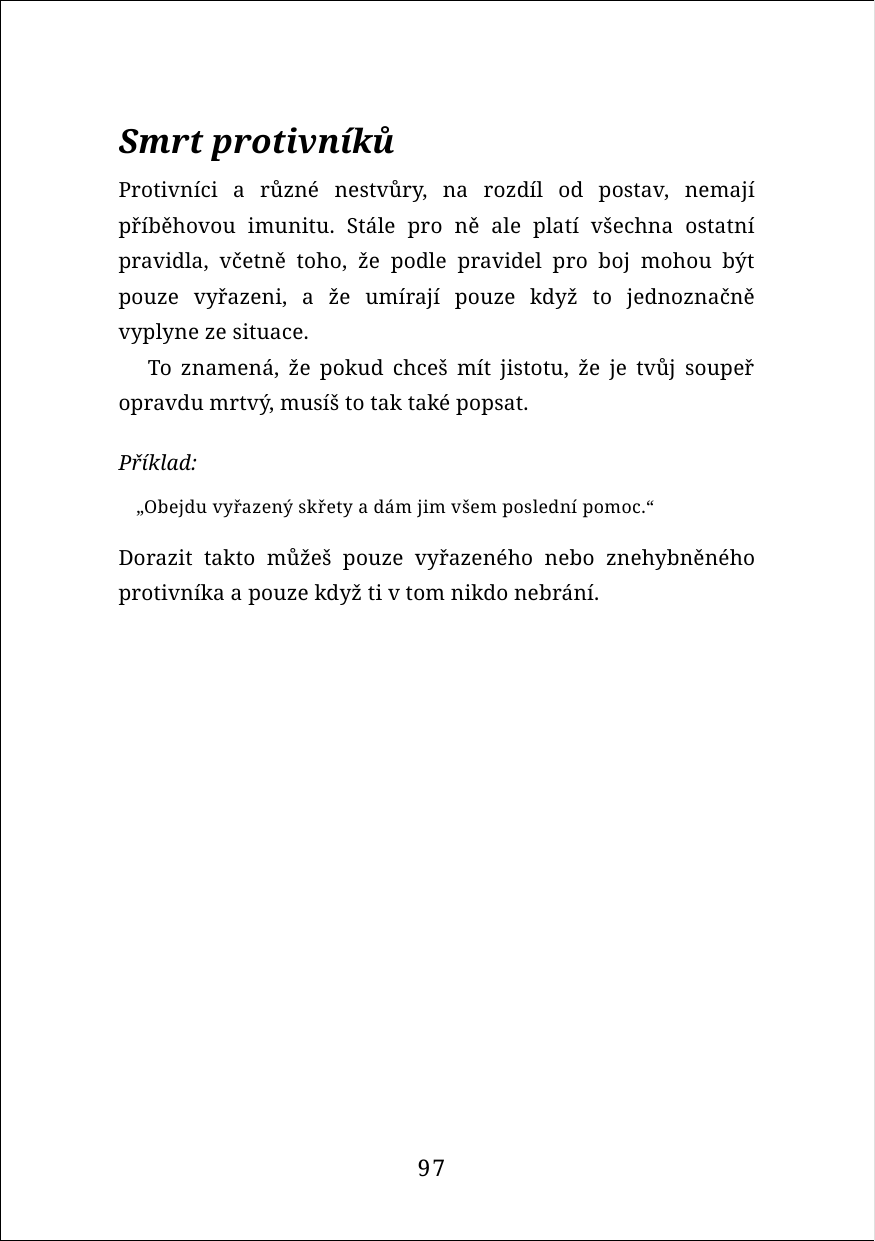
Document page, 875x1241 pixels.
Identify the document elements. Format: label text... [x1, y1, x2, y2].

text Dorazit takto můžeš pouze vyřazeného nebo znehybněného protivníka a pouze když ti v tom nikdo nebrání. [118, 543, 756, 607]
text Protivníci a různé nestvůry, na rozdíl od postav, nemají příběhovou imunitu. Stále pro ně ale platí všechna ostatní pravidla, včetně toho, že podle pravidel pro boj mohou být pouze vyřazeni, a že umírají pouze když to jednoznačně vyplyne ze situace. To znamená, že pokud chceš mít jistotu, že je tvůj soupeř opravdu mrtvý, musíš to tak také popsat. [118, 175, 756, 417]
subtitle Smrt protivníků [118, 118, 756, 164]
text „Obejdu vyřazený skřety a dám jim všem poslední pomoc.“ [136, 495, 756, 519]
text Příklad: [118, 448, 756, 476]
